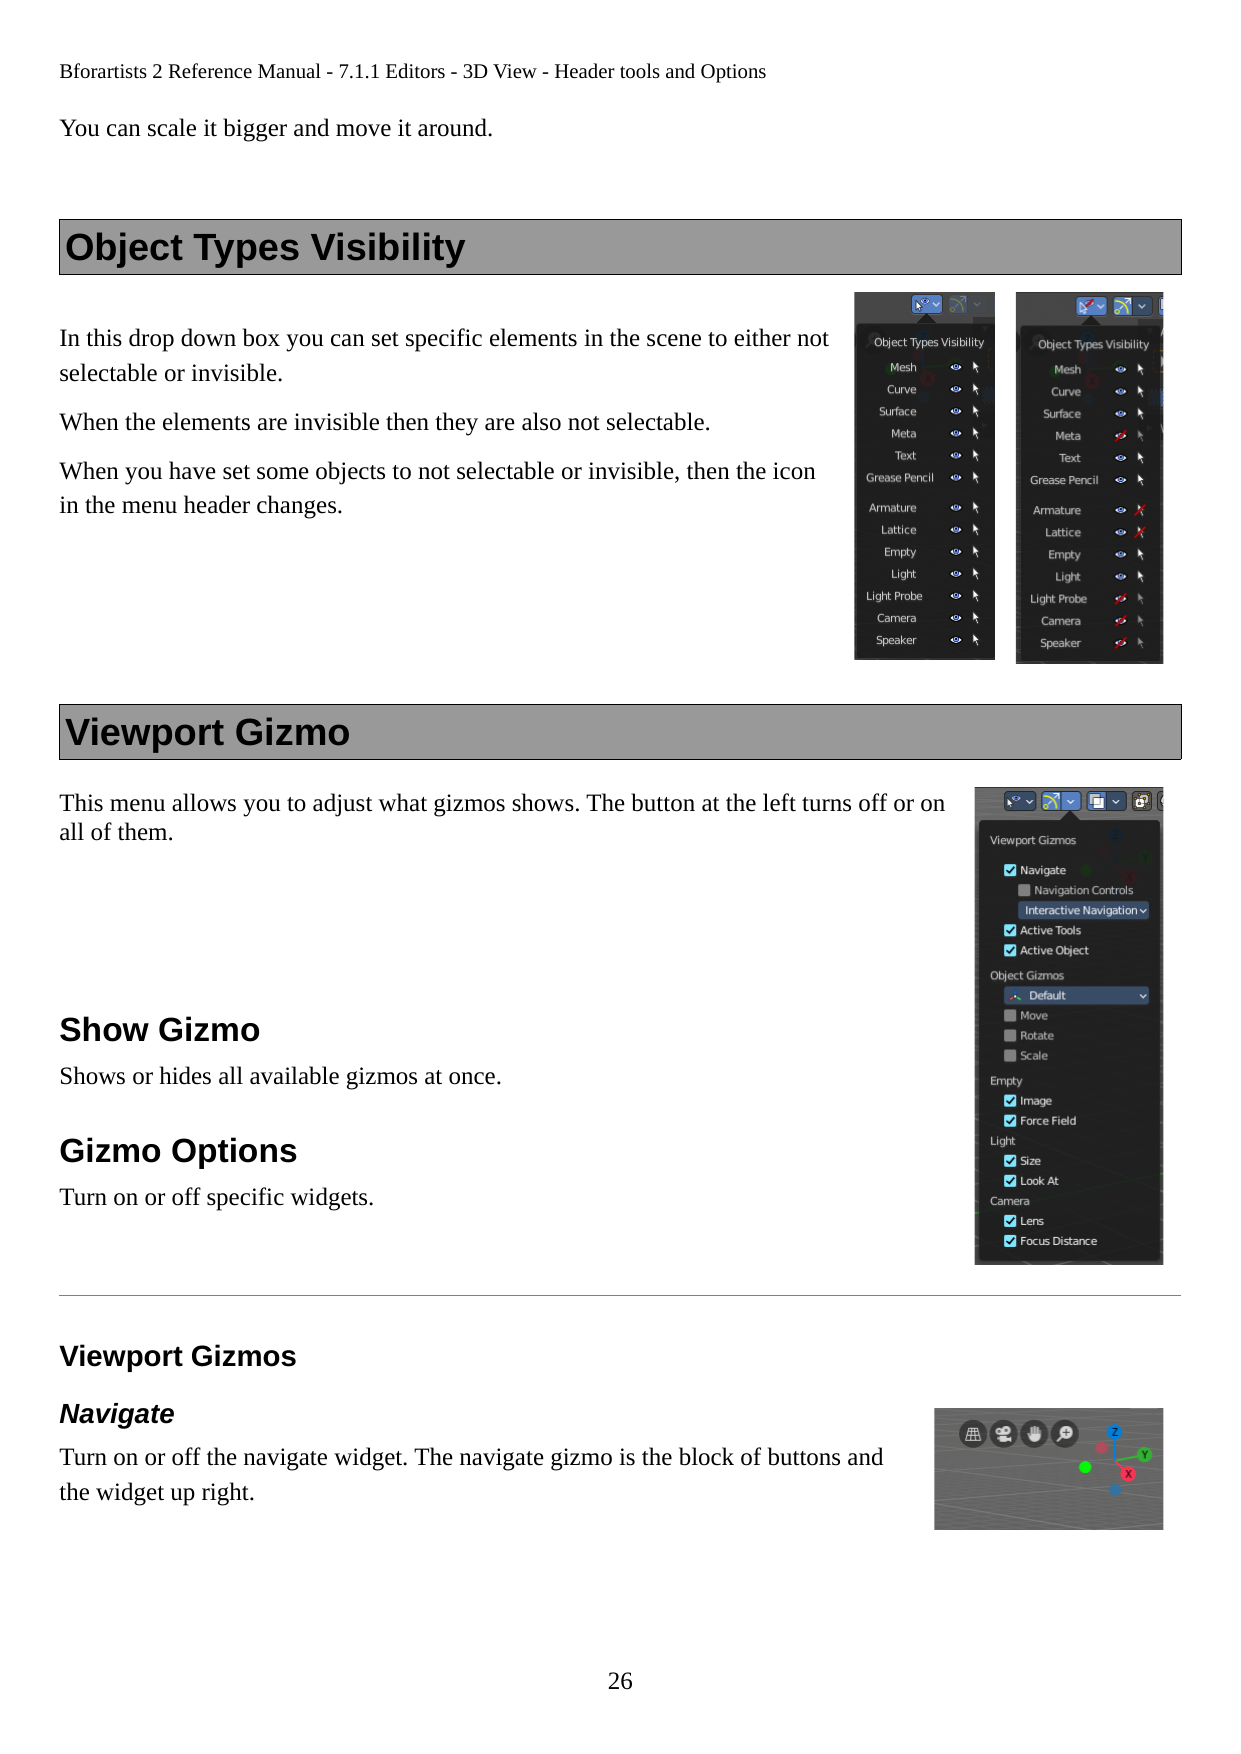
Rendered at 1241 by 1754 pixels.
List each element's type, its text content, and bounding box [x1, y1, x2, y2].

text When you have set some objects to not selectable or invisible, then the icon in the menu header changes. [59, 456, 854, 519]
text In this drop down box you can set specific elements in the scene to either not selectable or invisible. [59, 323, 854, 387]
subtitle Gizmo Options [59, 1131, 974, 1169]
picture [1015, 292, 1164, 664]
subtitle [1164, 1131, 1181, 1169]
text Turn on or off specific widgets. [59, 1182, 974, 1211]
text When the elements are invisible then they are also not selectable. [59, 407, 854, 436]
picture [854, 292, 995, 660]
subtitle [1164, 1010, 1181, 1048]
text Turn on or off the navigate widget. The navigate gizmo is the block of buttons and the widget up right. [59, 1442, 934, 1505]
picture [974, 787, 1164, 1265]
picture [934, 1408, 1164, 1530]
table_header Object Types Visibility [60, 220, 1181, 274]
subtitle Navigate [59, 1398, 1181, 1429]
text Shows or hides all available gizmos at once. [59, 1061, 974, 1090]
text You can scale it bigger and move it around. [59, 113, 1181, 141]
subtitle Show Gizmo [59, 1010, 974, 1048]
subtitle Viewport Gizmos [59, 1339, 1181, 1373]
table_header Viewport Gizmo [60, 705, 1181, 759]
text This menu allows you to adjust what gizmos shows. The button at the left turns off or on all of them. [59, 788, 974, 845]
